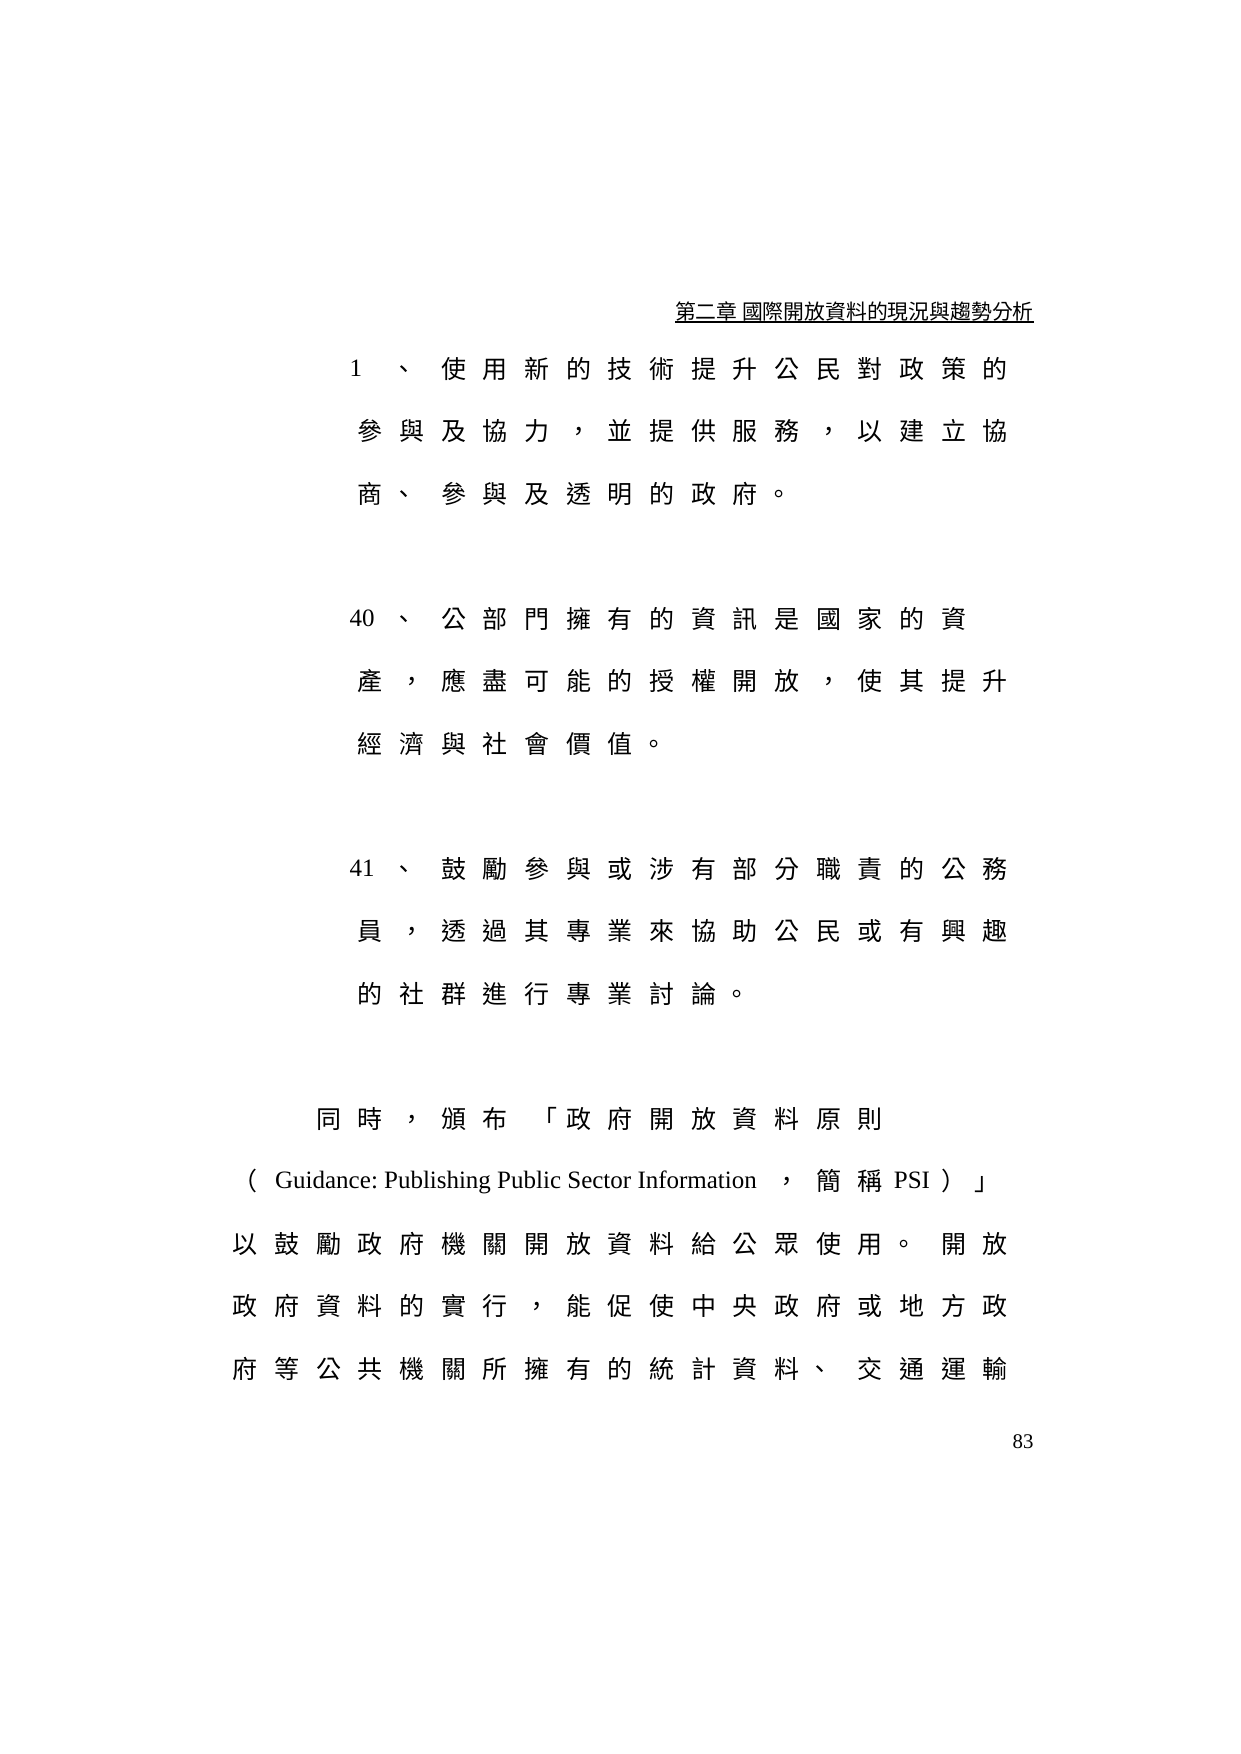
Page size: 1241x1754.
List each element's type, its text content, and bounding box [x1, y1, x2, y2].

list 鼓勵參與或涉有部分職責的公務員，透過其專業來協助公民或有興趣的社群進行專業討論。 [274, 826, 1016, 1013]
text 同時，頒布「政府開放資料原則（Guidance: Publishing Public Sector Information，簡稱PSI）」以鼓勵政府機關開放資料給公眾使用。開放政府資料的實行，能促使中央政府或地方政府等公共機關所擁有的統計資料、交通運輸 [224, 1076, 1016, 1388]
list 公部門擁有的資訊是國家的資產，應盡可能的授權開放，使其提升經濟與社會價值。 [274, 576, 1016, 763]
list 使用新的技術提升公民對政策的參與及協力，並提供服務，以建立協商、參與及透明的政府。 [274, 326, 1016, 513]
